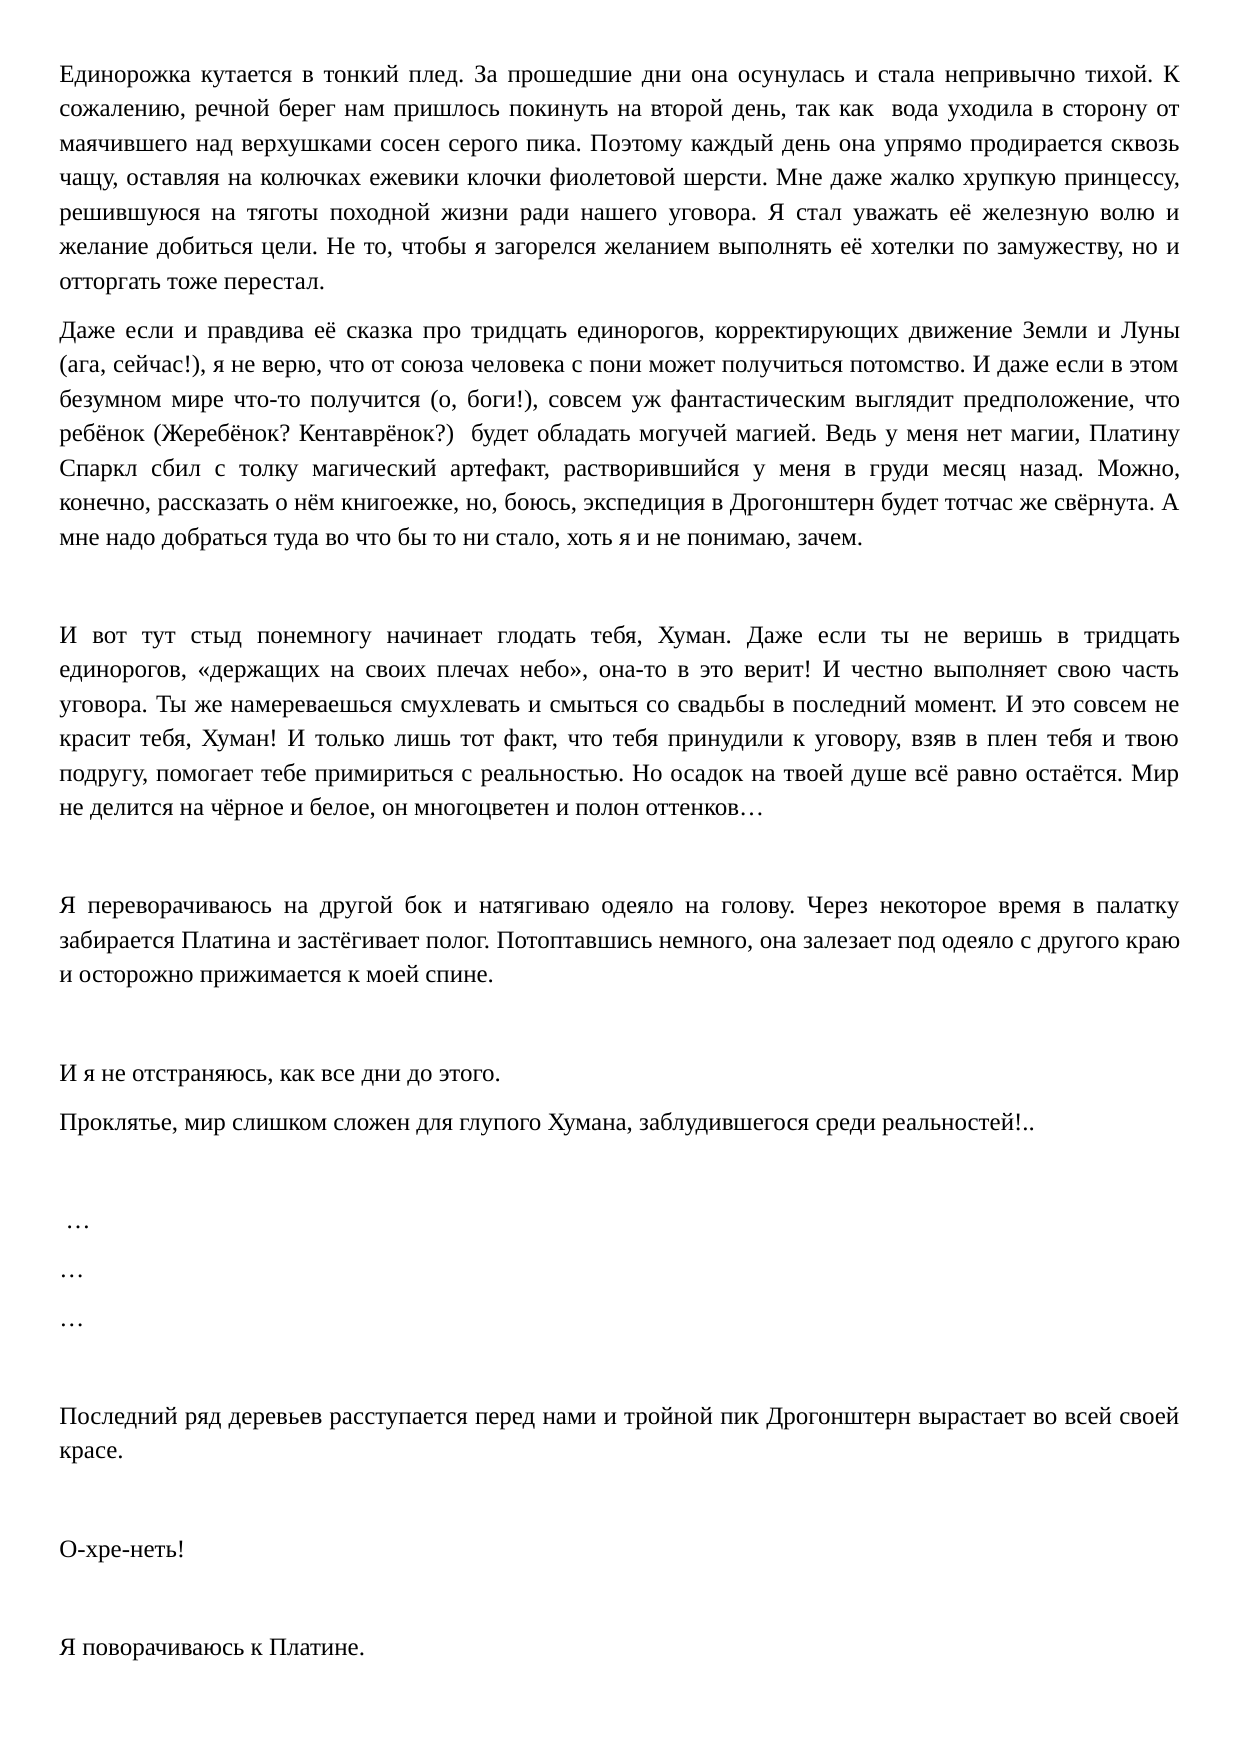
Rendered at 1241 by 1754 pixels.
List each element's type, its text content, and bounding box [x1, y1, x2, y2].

text Последний ряд деревьев расступается перед нами и тройной пик Дрогонштерн вырастает во всей своей красе. [59, 1401, 1181, 1464]
text Проклятье, мир слишком сложен для глупого Хумана, заблудившегося среди реальностей!.. [59, 1107, 1181, 1135]
text … [59, 1303, 1181, 1332]
text Я поворачиваюсь к Платине. [59, 1632, 1181, 1661]
text Даже если и правдива её сказка про тридцать единорогов, корректирующих движение Земли и Луны (ага, сейчас!), я не верю, что от союза человека с пони может получиться потомство. И даже если в этом безумном мире что-то получится (о, боги!), совсем уж фантастическим выглядит предположение, что ребёнок (Жеребёнок? Кентаврёнок?) будет обладать могучей магией. Ведь у меня нет магии, Платину Спаркл сбил с толку магический артефакт, растворившийся у меня в груди месяц назад. Можно, конечно, рассказать о нём книгоежке, но, боюсь, экспедиция в Дрогонштерн будет тотчас же свёрнута. А мне надо добраться туда во что бы то ни стало, хоть я и не понимаю, зачем. [59, 315, 1181, 551]
text Я переворачиваюсь на другой бок и натягиваю одеяло на голову. Через некоторое время в палатку забирается Платина и застёгивает полог. Потоптавшись немного, она залезает под одеяло с другого краю и осторожно прижимается к моей спине. [59, 891, 1181, 988]
text О-хре-неть! [59, 1534, 1181, 1562]
text И вот тут стыд понемногу начинает глодать тебя, Хуман. Даже если ты не веришь в тридцать единорогов, «держащих на своих плечах небо», она-то в это верит! И честно выполняет свою часть уговора. Ты же намереваешься смухлевать и смыться со свадьбы в последний момент. И это совсем не красит тебя, Хуман! И только лишь тот факт, что тебя принудили к уговору, взяв в плен тебя и твою подругу, помогает тебе примириться с реальностью. Но осадок на твоей душе всё равно остаётся. Мир не делится на чёрное и белое, он многоцветен и полон оттенков… [59, 620, 1181, 821]
text Единорожка кутается в тонкий плед. За прошедшие дни она осунулась и стала непривычно тихой. К сожалению, речной берег нам пришлось покинуть на второй день, так как вода уходила в сторону от маячившего над верхушками сосен серого пика. Поэтому каждый день она упрямо продирается сквозь чащу, оставляя на колючках ежевики клочки фиолетовой шерсти. Мне даже жалко хрупкую принцессу, решившуюся на тяготы походной жизни ради нашего уговора. Я стал уважать её железную волю и желание добиться цели. Не то, чтобы я загорелся желанием выполнять её хотелки по замужеству, но и отторгать тоже перестал. [59, 59, 1181, 295]
text … [59, 1205, 1181, 1233]
text И я не отстраняюсь, как все дни до этого. [59, 1058, 1181, 1086]
text … [59, 1254, 1181, 1283]
